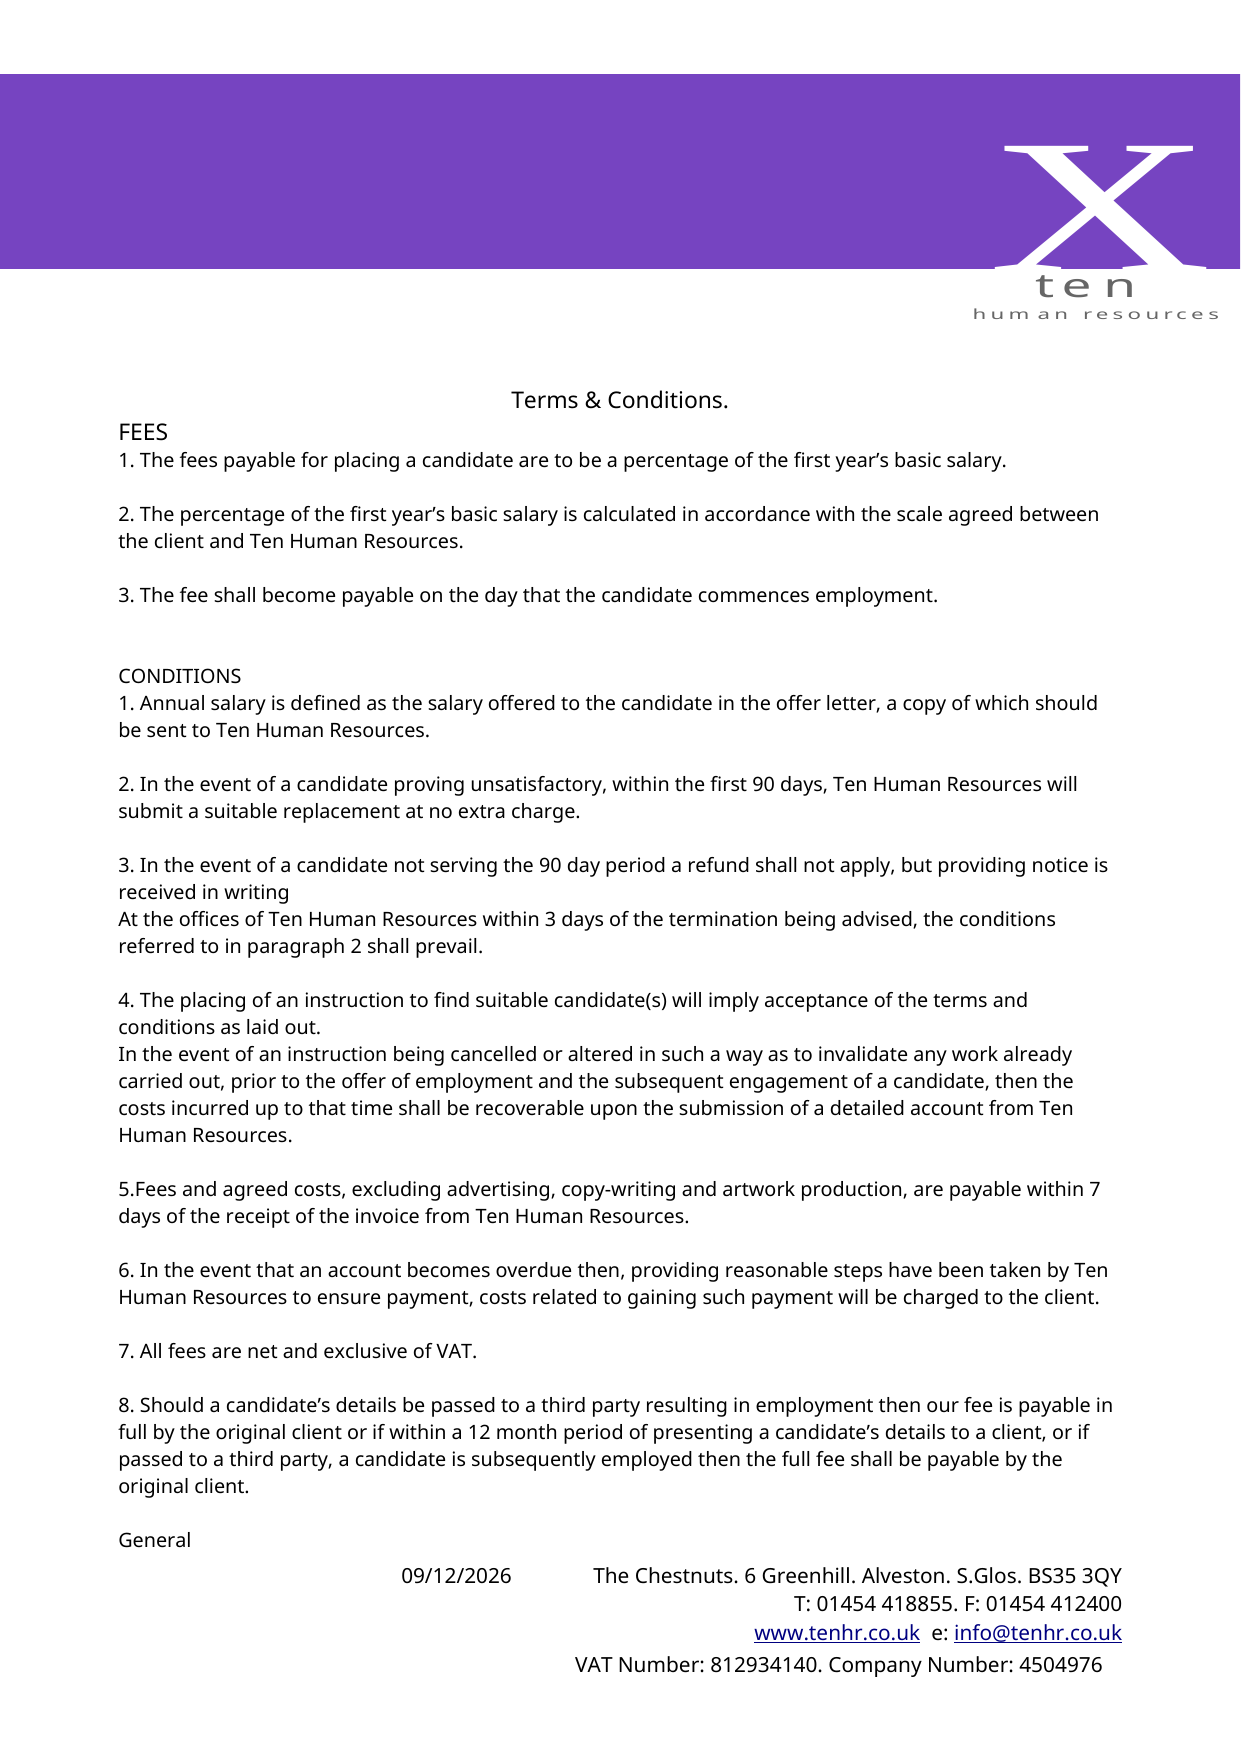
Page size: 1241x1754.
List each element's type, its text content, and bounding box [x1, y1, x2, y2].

text 2. The percentage of the first year’s basic salary is calculated in accordance with the scale agreed between the client and Ten Human Resources. [118, 501, 1122, 555]
text 7. All fees are net and exclusive of VAT. [118, 1337, 1122, 1364]
text 4. The placing of an instruction to find suitable candidate(s) will imply acceptance of the terms and conditions as laid out. [118, 986, 1122, 1040]
text 5.Fees and agreed costs, excluding advertising, copy-writing and artwork production, are payable within 7 days of the receipt of the invoice from Ten Human Resources. [118, 1175, 1122, 1229]
text 2. In the event of a candidate proving unsatisfactory, within the first 90 days, Ten Human Resources will submit a suitable replacement at no extra charge. [118, 771, 1122, 824]
text 3. In the event of a candidate not serving the 90 day period a refund shall not apply, but providing notice is received in writing [118, 851, 1122, 905]
text In the event of an instruction being cancelled or altered in such a way as to invalidate any work already carried out, prior to the offer of employment and the subsequent engagement of a candidate, then the costs incurred up to that time shall be recoverable upon the submission of a detailed account from Ten Human Resources. [118, 1040, 1122, 1148]
text 1. The fees payable for placing a candidate are to be a percentage of the first year’s basic salary. [118, 447, 1122, 474]
text General [118, 1526, 1122, 1553]
text Terms & Conditions. [118, 384, 1122, 416]
text FEES [118, 416, 1122, 447]
text 8. Should a candidate’s details be passed to a third party resulting in employment then our fee is payable in full by the original client or if within a 12 month period of presenting a candidate’s details to a client, or if passed to a third party, a candidate is subsequently employed then the full fee shall be payable by the original client. [118, 1391, 1122, 1499]
text 6. In the event that an account becomes overdue then, providing reasonable steps have been taken by Ten Human Resources to ensure payment, costs related to gaining such payment will be charged to the client. [118, 1256, 1122, 1310]
text At the offices of Ten Human Resources within 3 days of the termination being advised, the conditions referred to in paragraph 2 shall prevail. [118, 905, 1122, 959]
text CONDITIONS [118, 663, 1122, 689]
text 3. The fee shall become payable on the day that the candidate commences employment. [118, 582, 1122, 609]
text 1. Annual salary is defined as the salary offered to the candidate in the offer letter, a copy of which should be sent to Ten Human Resources. [118, 689, 1122, 743]
